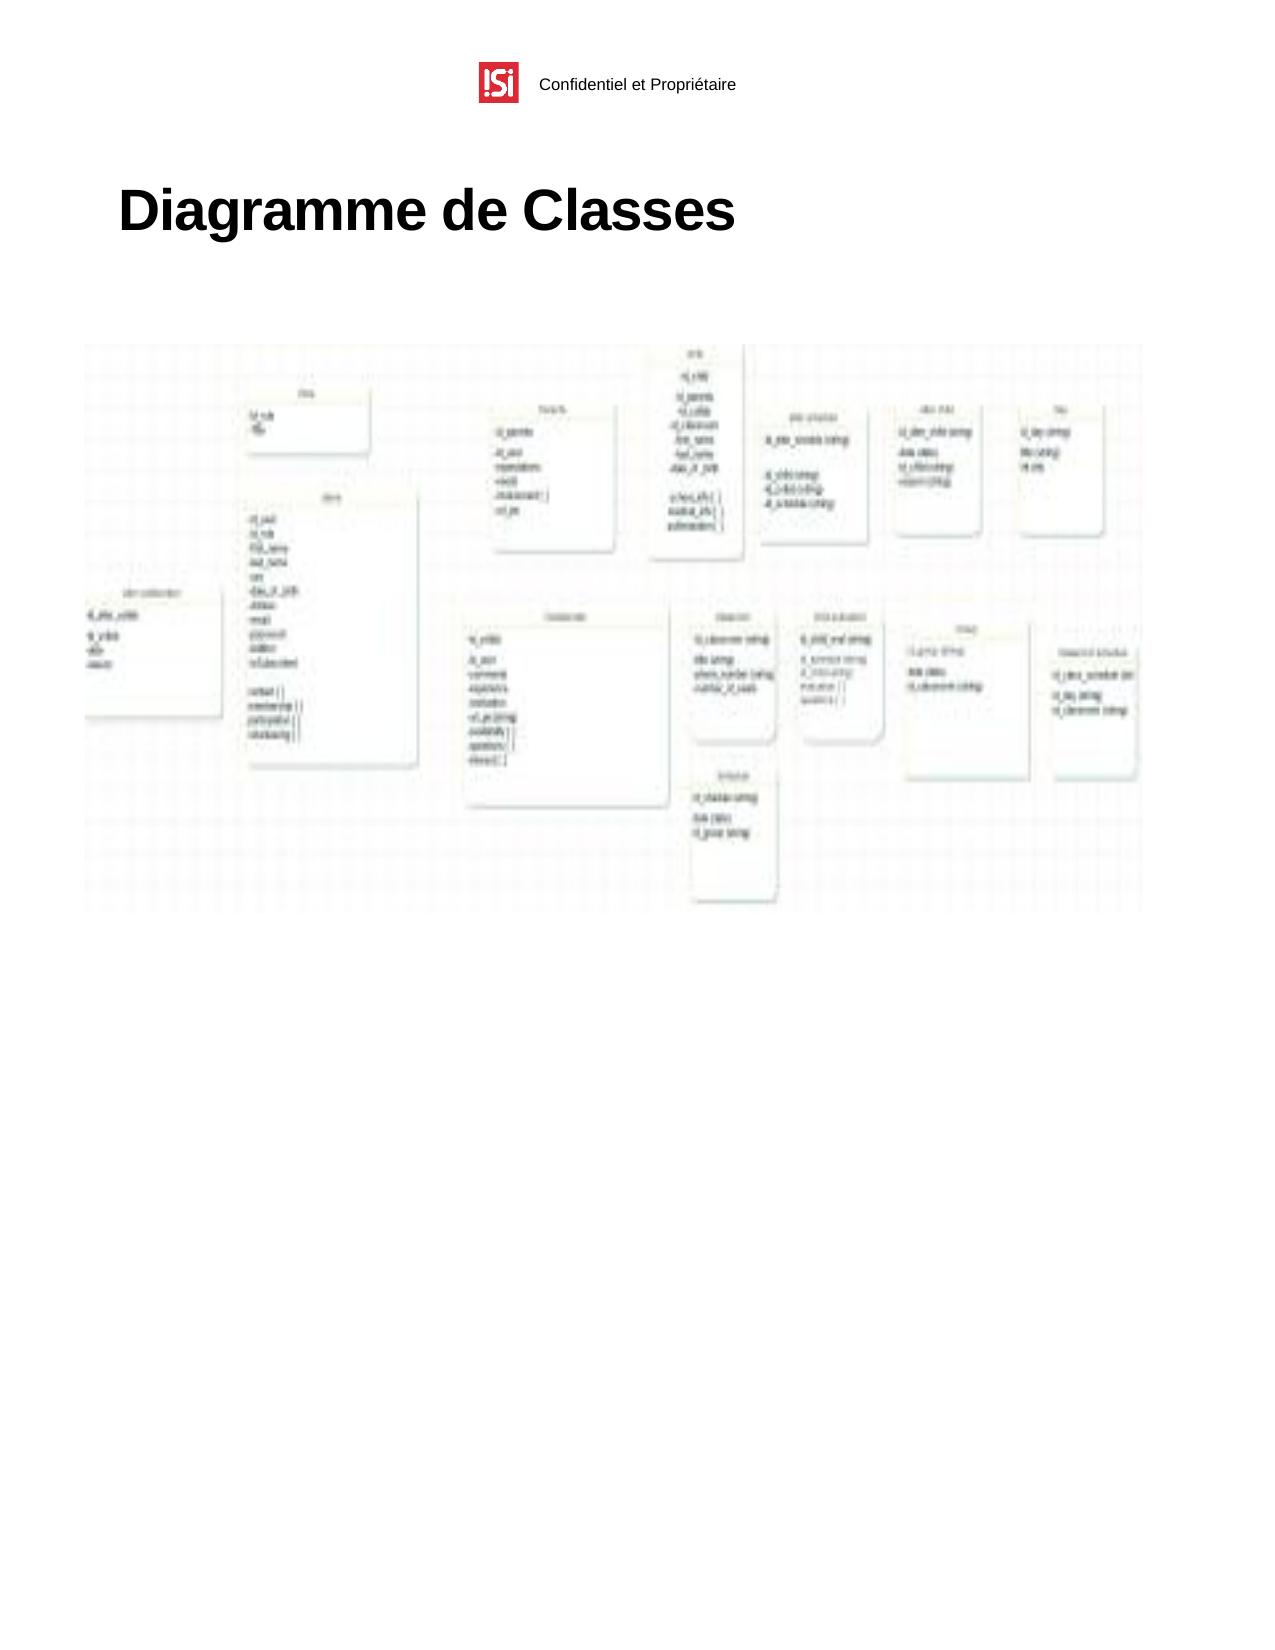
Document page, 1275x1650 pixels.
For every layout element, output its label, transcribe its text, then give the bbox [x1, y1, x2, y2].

picture [84, 344, 1143, 913]
subtitle Diagramme de Classes [118, 176, 1157, 243]
picture [478, 62, 519, 103]
